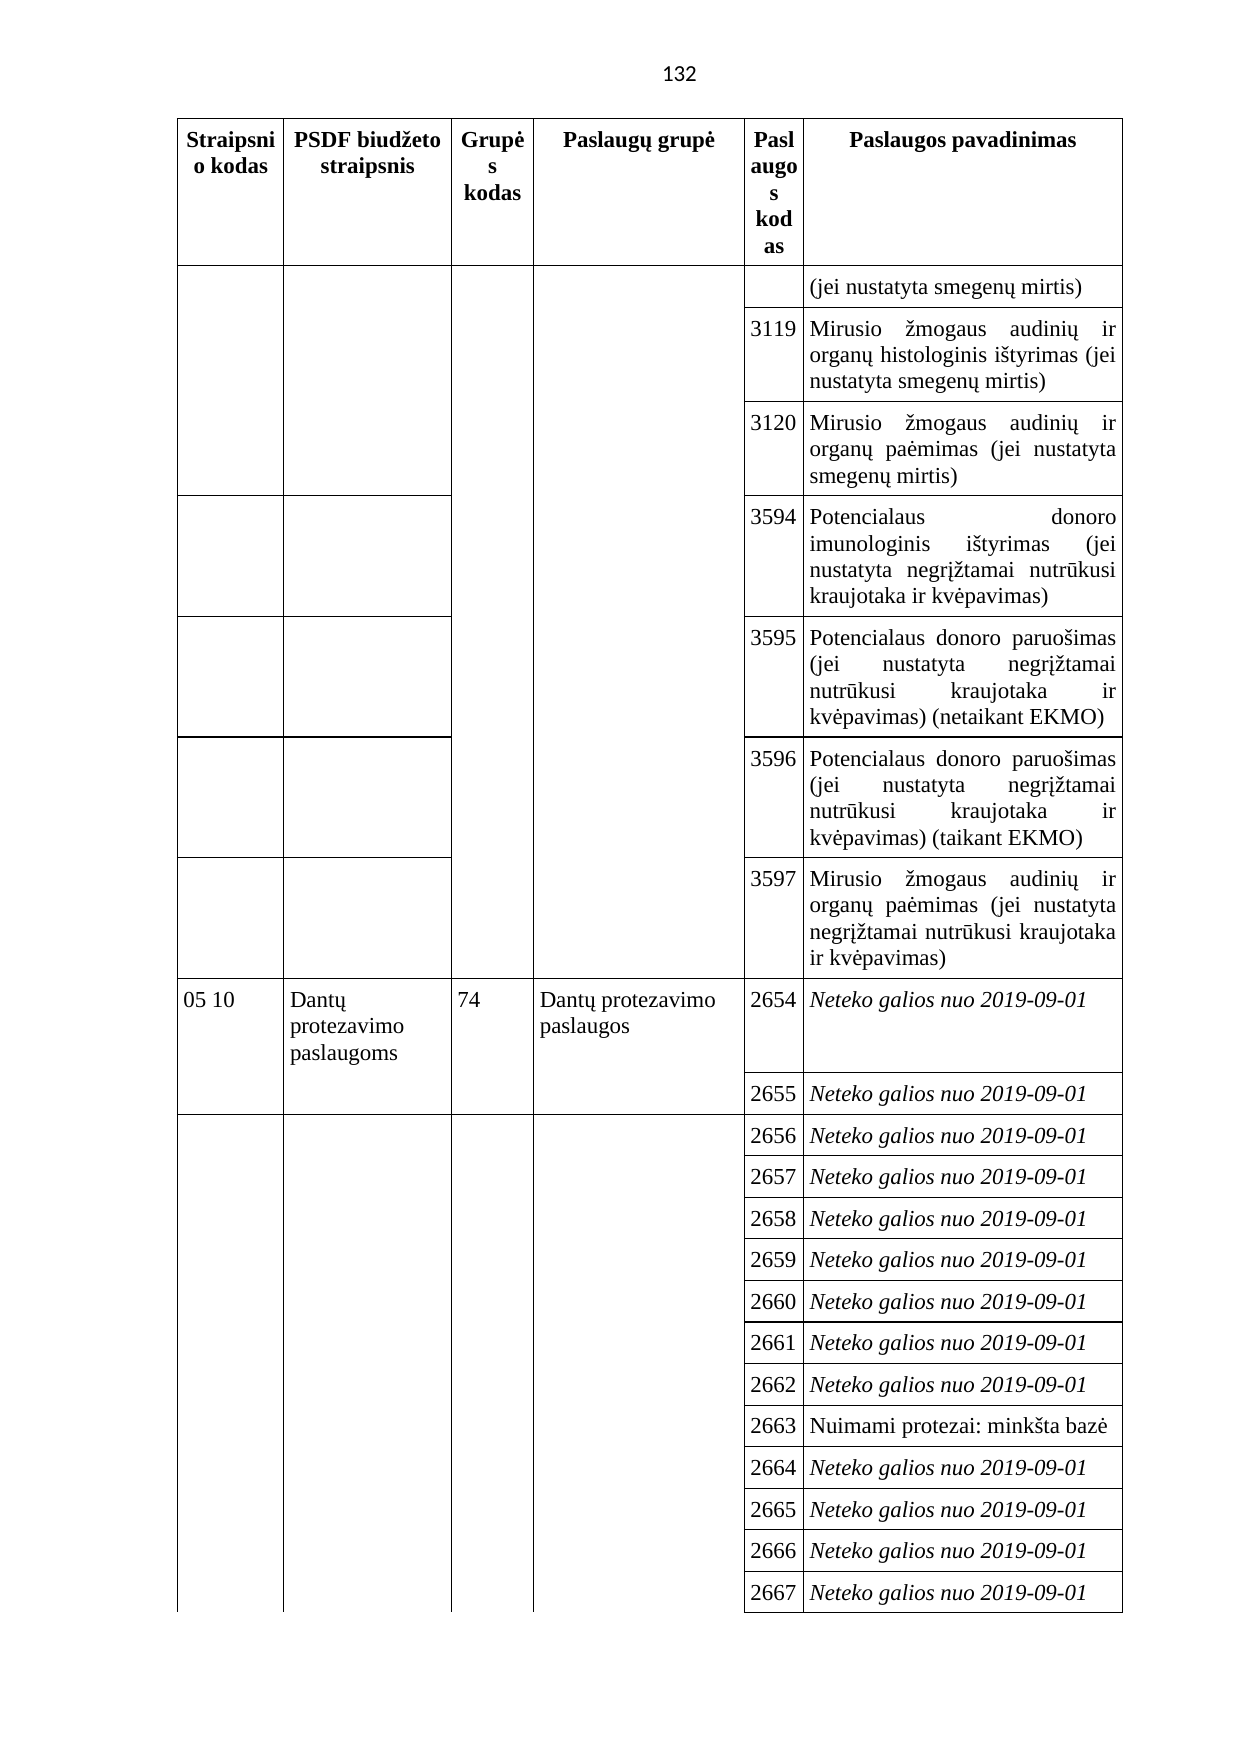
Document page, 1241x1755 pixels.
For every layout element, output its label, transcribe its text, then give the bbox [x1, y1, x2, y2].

table_cell [178, 1571, 283, 1612]
table_cell 3119 [745, 308, 803, 401]
table_cell [284, 617, 451, 736]
table_cell [452, 1197, 533, 1238]
table_cell [534, 1155, 744, 1197]
table_cell [534, 266, 744, 978]
table_cell Neteko galios nuo 2019-09-01 [804, 1073, 1122, 1113]
table_cell Neteko galios nuo 2019-09-01 [804, 1281, 1122, 1321]
table_cell [178, 617, 283, 736]
table_cell [284, 1321, 451, 1363]
table_cell 05 10 [178, 979, 283, 1072]
table_cell [284, 1363, 451, 1404]
table_cell [284, 1405, 451, 1446]
table_cell [534, 1072, 744, 1113]
table_cell [534, 1321, 744, 1363]
table_cell [534, 1488, 744, 1529]
table_cell [284, 266, 451, 495]
table_cell [284, 1446, 451, 1488]
table_cell [178, 1363, 283, 1404]
table_cell Mirusio žmogaus audinių ir organų paėmimas (jei nustatyta smegenų mirtis) [804, 402, 1122, 495]
table_cell [284, 858, 451, 978]
table_cell [178, 1529, 283, 1571]
table_cell 74 [452, 979, 533, 1072]
table_cell Neteko galios nuo 2019-09-01 [804, 1115, 1122, 1155]
table_cell [178, 1446, 283, 1488]
table_cell [745, 266, 803, 307]
table_cell 3596 [745, 738, 803, 857]
table_header Straipsnio kodas [178, 119, 283, 265]
table_cell [452, 1488, 533, 1529]
table_cell Potencialaus donoro paruošimas (jei nustatyta negrįžtamai nutrūkusi kraujotaka ir kvėpavimas) (netaikant EKMO) [804, 617, 1122, 736]
table_cell [284, 1197, 451, 1238]
table_cell [534, 1446, 744, 1488]
table_cell Neteko galios nuo 2019-09-01 [804, 1239, 1122, 1280]
table_cell 3120 [745, 402, 803, 495]
table_cell 2658 [745, 1198, 803, 1238]
table_cell Dantų protezavimo paslaugos [534, 979, 744, 1072]
table_header Paslaugos pavadinimas [804, 119, 1122, 265]
table_cell [284, 1155, 451, 1197]
table_cell [178, 1280, 283, 1321]
table_cell [178, 858, 283, 978]
table_cell [284, 1072, 451, 1113]
table_cell 2657 [745, 1156, 803, 1197]
table_cell [178, 738, 283, 857]
table_cell Neteko galios nuo 2019-09-01 [804, 1198, 1122, 1238]
table_cell 2660 [745, 1281, 803, 1321]
table_cell [452, 1280, 533, 1321]
table_cell [178, 1072, 283, 1113]
table_cell [284, 1238, 451, 1280]
table_cell [178, 1115, 283, 1155]
table_cell 3597 [745, 858, 803, 978]
table_cell 2665 [745, 1489, 803, 1529]
table_cell Nuimami protezai: minkšta bazė [804, 1406, 1122, 1446]
table_cell 3595 [745, 617, 803, 736]
table_cell Neteko galios nuo 2019-09-01 [804, 979, 1122, 1072]
table_cell [178, 1197, 283, 1238]
table_cell [452, 1405, 533, 1446]
table_cell Mirusio žmogaus audinių ir organų paėmimas (jei nustatyta negrįžtamai nutrūkusi kraujotaka ir kvėpavimas) [804, 858, 1122, 978]
table_cell [284, 1488, 451, 1529]
table_cell [284, 1529, 451, 1571]
table_cell Potencialaus donoro paruošimas (jei nustatyta negrįžtamai nutrūkusi kraujotaka ir kvėpavimas) (taikant EKMO) [804, 738, 1122, 857]
table_cell [284, 496, 451, 616]
table_cell [452, 266, 533, 978]
table_cell [534, 1238, 744, 1280]
table_cell [178, 496, 283, 616]
table_cell [178, 1405, 283, 1446]
table_cell 2662 [745, 1364, 803, 1404]
table_cell 2664 [745, 1447, 803, 1488]
table_cell 2656 [745, 1115, 803, 1155]
table_cell [178, 266, 283, 495]
table_header PSDF biudžeto straipsnis [284, 119, 451, 265]
table_cell 2667 [745, 1572, 803, 1612]
table_cell Neteko galios nuo 2019-09-01 [804, 1447, 1122, 1488]
table_cell Neteko galios nuo 2019-09-01 [804, 1323, 1122, 1363]
table_cell [178, 1238, 283, 1280]
table_cell Dantų protezavimo paslaugoms [284, 979, 451, 1072]
table_cell [452, 1115, 533, 1155]
table_cell Neteko galios nuo 2019-09-01 [804, 1530, 1122, 1571]
table_cell [452, 1238, 533, 1280]
table_cell 2661 [745, 1323, 803, 1363]
table_cell [452, 1072, 533, 1113]
table_cell Mirusio žmogaus audinių ir organų histologinis ištyrimas (jei nustatyta smegenų mirtis) [804, 308, 1122, 401]
table_cell [284, 1571, 451, 1612]
table_cell [534, 1571, 744, 1612]
table_header Grupės kodas [452, 119, 533, 265]
table_cell [452, 1529, 533, 1571]
table_cell [452, 1321, 533, 1363]
table_cell [534, 1405, 744, 1446]
table_cell 2663 [745, 1406, 803, 1446]
table_cell [534, 1197, 744, 1238]
table_cell [452, 1571, 533, 1612]
table_cell [452, 1446, 533, 1488]
table_cell 3594 [745, 496, 803, 616]
table_cell [178, 1155, 283, 1197]
table_cell [284, 1115, 451, 1155]
table_cell 2666 [745, 1530, 803, 1571]
table_cell Neteko galios nuo 2019-09-01 [804, 1364, 1122, 1404]
table_cell [452, 1155, 533, 1197]
table_cell Neteko galios nuo 2019-09-01 [804, 1572, 1122, 1612]
table_cell 2654 [745, 979, 803, 1072]
table_cell 2659 [745, 1239, 803, 1280]
table_cell [534, 1363, 744, 1404]
table_cell 2655 [745, 1073, 803, 1113]
table_cell Potencialaus donoro imunologinis ištyrimas (jei nustatyta negrįžtamai nutrūkusi kraujotaka ir kvėpavimas) [804, 496, 1122, 616]
table_header Paslaugos kodas [745, 119, 803, 265]
table_cell [534, 1529, 744, 1571]
table_cell [534, 1115, 744, 1155]
table_cell [284, 1280, 451, 1321]
table_cell [534, 1280, 744, 1321]
table_cell Neteko galios nuo 2019-09-01 [804, 1156, 1122, 1197]
table_cell (jei nustatyta smegenų mirtis) [804, 266, 1122, 307]
table_cell [452, 1363, 533, 1404]
table_cell [178, 1321, 283, 1363]
table_cell [178, 1488, 283, 1529]
table_cell [284, 738, 451, 857]
table_header Paslaugų grupė [534, 119, 744, 265]
table_cell Neteko galios nuo 2019-09-01 [804, 1489, 1122, 1529]
